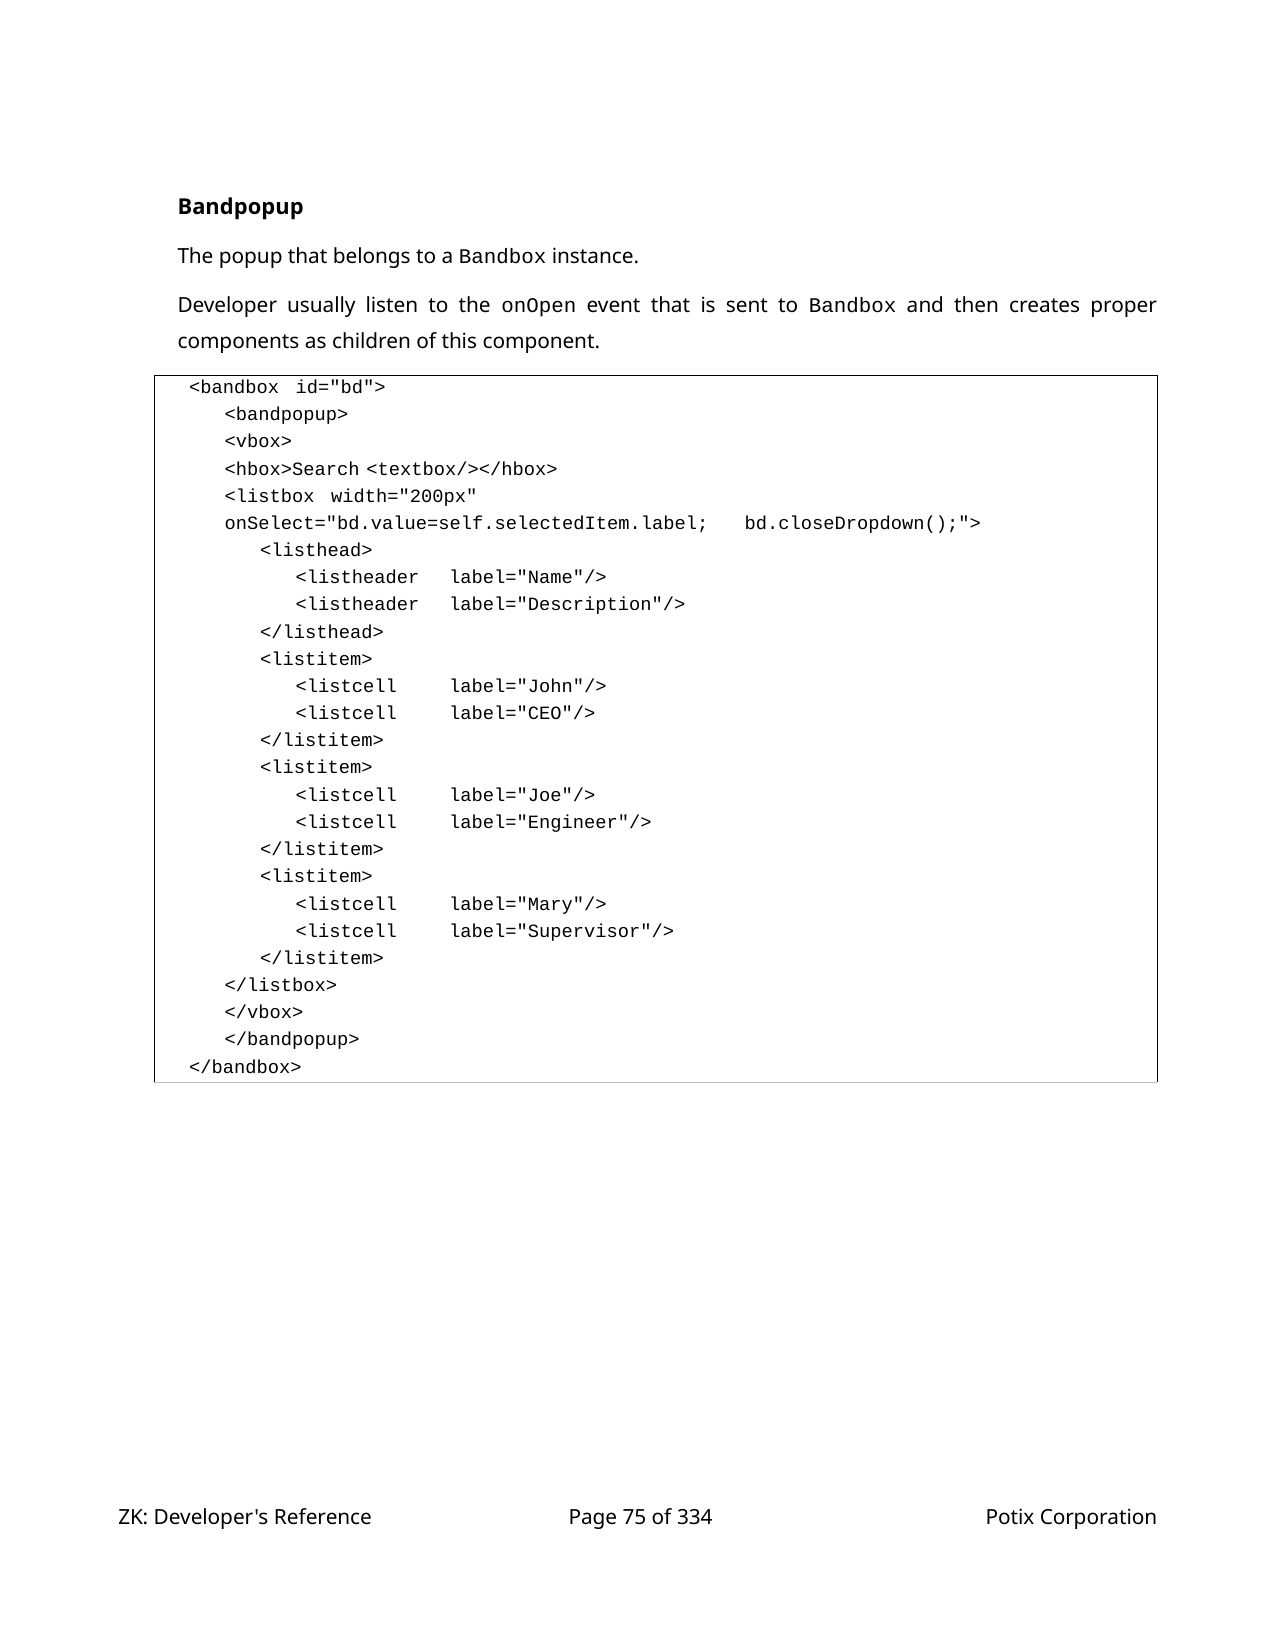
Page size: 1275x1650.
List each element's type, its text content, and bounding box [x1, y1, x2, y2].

text </bandbox> [155, 1054, 1157, 1082]
text <bandpopup> [155, 402, 1157, 426]
text <listheader label="Description"/> [155, 592, 1157, 617]
text <listcell label="John"/> [155, 674, 1157, 698]
text <hbox>Search <textbox/></hbox> [155, 456, 1157, 481]
text onSelect="bd.value=self.selectedItem.label; bd.closeDropdown();"> [155, 511, 1157, 535]
text <listbox width="200px" [155, 483, 1157, 508]
text The popup that belongs to a Bandbox instance. [177, 241, 1157, 270]
text <listcell label="CEO"/> [155, 701, 1157, 725]
text <listhead> [155, 538, 1157, 562]
text <listitem> [155, 864, 1157, 888]
text </listitem> [155, 728, 1157, 752]
text <vbox> [155, 429, 1157, 453]
text <listcell label="Supervisor"/> [155, 918, 1157, 943]
text <listcell label="Mary"/> [155, 891, 1157, 916]
text </listitem> [155, 946, 1157, 970]
text </vbox> [155, 1000, 1157, 1024]
text <listcell label="Engineer"/> [155, 810, 1157, 834]
text </listbox> [155, 973, 1157, 997]
text <listheader label="Name"/> [155, 565, 1157, 589]
text <bandbox id="bd"> [155, 376, 1157, 399]
text </bandpopup> [155, 1027, 1157, 1052]
text </listhead> [155, 619, 1157, 644]
text </listitem> [155, 837, 1157, 861]
subtitle Bandpopup [177, 191, 1157, 221]
text Developer usually listen to the onOpen event that is sent to Bandbox and then creates proper components as children of this component. [177, 290, 1157, 354]
text <listitem> [155, 755, 1157, 780]
text <listitem> [155, 647, 1157, 671]
text <listcell label="Joe"/> [155, 783, 1157, 807]
